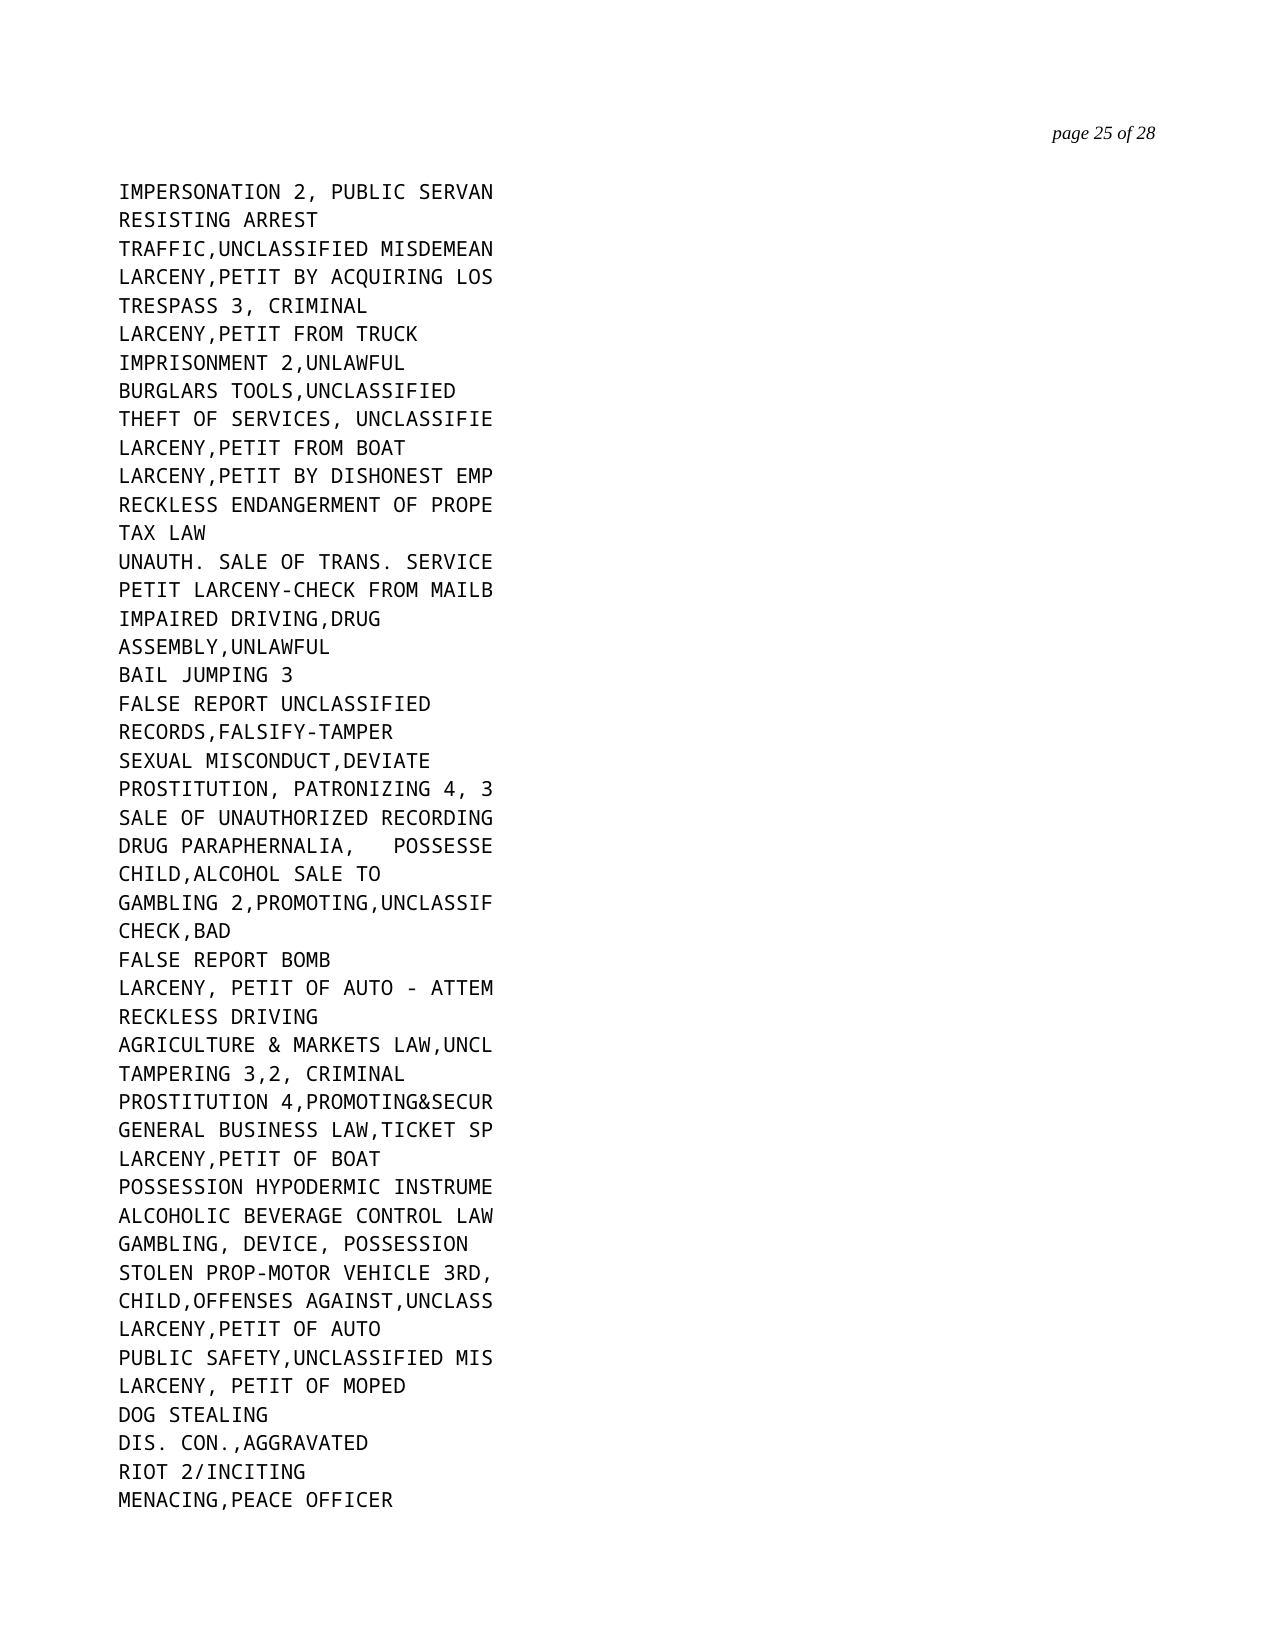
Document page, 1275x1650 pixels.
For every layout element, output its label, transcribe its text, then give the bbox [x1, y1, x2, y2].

text UNAUTH. SALE OF TRANS. SERVICE [118, 547, 1157, 575]
text POSSESSION HYPODERMIC INSTRUME [118, 1172, 1157, 1201]
text DIS. CON.,AGGRAVATED [118, 1428, 1157, 1457]
text GAMBLING, DEVICE, POSSESSION [118, 1229, 1157, 1258]
text CHECK,BAD [118, 916, 1157, 945]
text LARCENY,PETIT FROM BOAT [118, 433, 1157, 461]
text RECKLESS DRIVING [118, 1002, 1157, 1030]
text LARCENY,PETIT BY ACQUIRING LOS [118, 262, 1157, 291]
text THEFT OF SERVICES, UNCLASSIFIE [118, 404, 1157, 433]
text LARCENY,PETIT FROM TRUCK [118, 319, 1157, 348]
text RECKLESS ENDANGERMENT OF PROPE [118, 490, 1157, 518]
text SALE OF UNAUTHORIZED RECORDING [118, 803, 1157, 831]
text RESISTING ARREST [118, 206, 1157, 234]
text LARCENY, PETIT OF AUTO - ATTEM [118, 973, 1157, 1002]
text TAMPERING 3,2, CRIMINAL [118, 1059, 1157, 1087]
text IMPRISONMENT 2,UNLAWFUL [118, 348, 1157, 376]
text DRUG PARAPHERNALIA, POSSESSE [118, 831, 1157, 859]
text BURGLARS TOOLS,UNCLASSIFIED [118, 376, 1157, 404]
text PROSTITUTION, PATRONIZING 4, 3 [118, 774, 1157, 803]
text TAX LAW [118, 518, 1157, 547]
text PUBLIC SAFETY,UNCLASSIFIED MIS [118, 1343, 1157, 1371]
text MENACING,PEACE OFFICER [118, 1485, 1157, 1514]
text STOLEN PROP-MOTOR VEHICLE 3RD, [118, 1258, 1157, 1286]
text RIOT 2/INCITING [118, 1457, 1157, 1485]
text LARCENY,PETIT BY DISHONEST EMP [118, 461, 1157, 490]
text IMPAIRED DRIVING,DRUG [118, 604, 1157, 632]
text IMPERSONATION 2, PUBLIC SERVAN [118, 177, 1157, 206]
text GAMBLING 2,PROMOTING,UNCLASSIF [118, 888, 1157, 916]
text GENERAL BUSINESS LAW,TICKET SP [118, 1116, 1157, 1144]
text PETIT LARCENY-CHECK FROM MAILB [118, 575, 1157, 604]
text FALSE REPORT UNCLASSIFIED [118, 689, 1157, 717]
text CHILD,OFFENSES AGAINST,UNCLASS [118, 1286, 1157, 1314]
text PROSTITUTION 4,PROMOTING&SECUR [118, 1087, 1157, 1116]
text SEXUAL MISCONDUCT,DEVIATE [118, 746, 1157, 774]
text ALCOHOLIC BEVERAGE CONTROL LAW [118, 1201, 1157, 1229]
text LARCENY,PETIT OF AUTO [118, 1314, 1157, 1343]
text FALSE REPORT BOMB [118, 945, 1157, 973]
text CHILD,ALCOHOL SALE TO [118, 859, 1157, 888]
text RECORDS,FALSIFY-TAMPER [118, 717, 1157, 746]
text DOG STEALING [118, 1400, 1157, 1428]
text ASSEMBLY,UNLAWFUL [118, 632, 1157, 661]
text LARCENY,PETIT OF BOAT [118, 1144, 1157, 1172]
text TRESPASS 3, CRIMINAL [118, 291, 1157, 319]
text BAIL JUMPING 3 [118, 661, 1157, 689]
text TRAFFIC,UNCLASSIFIED MISDEMEAN [118, 234, 1157, 262]
text LARCENY, PETIT OF MOPED [118, 1371, 1157, 1400]
text AGRICULTURE & MARKETS LAW,UNCL [118, 1030, 1157, 1059]
